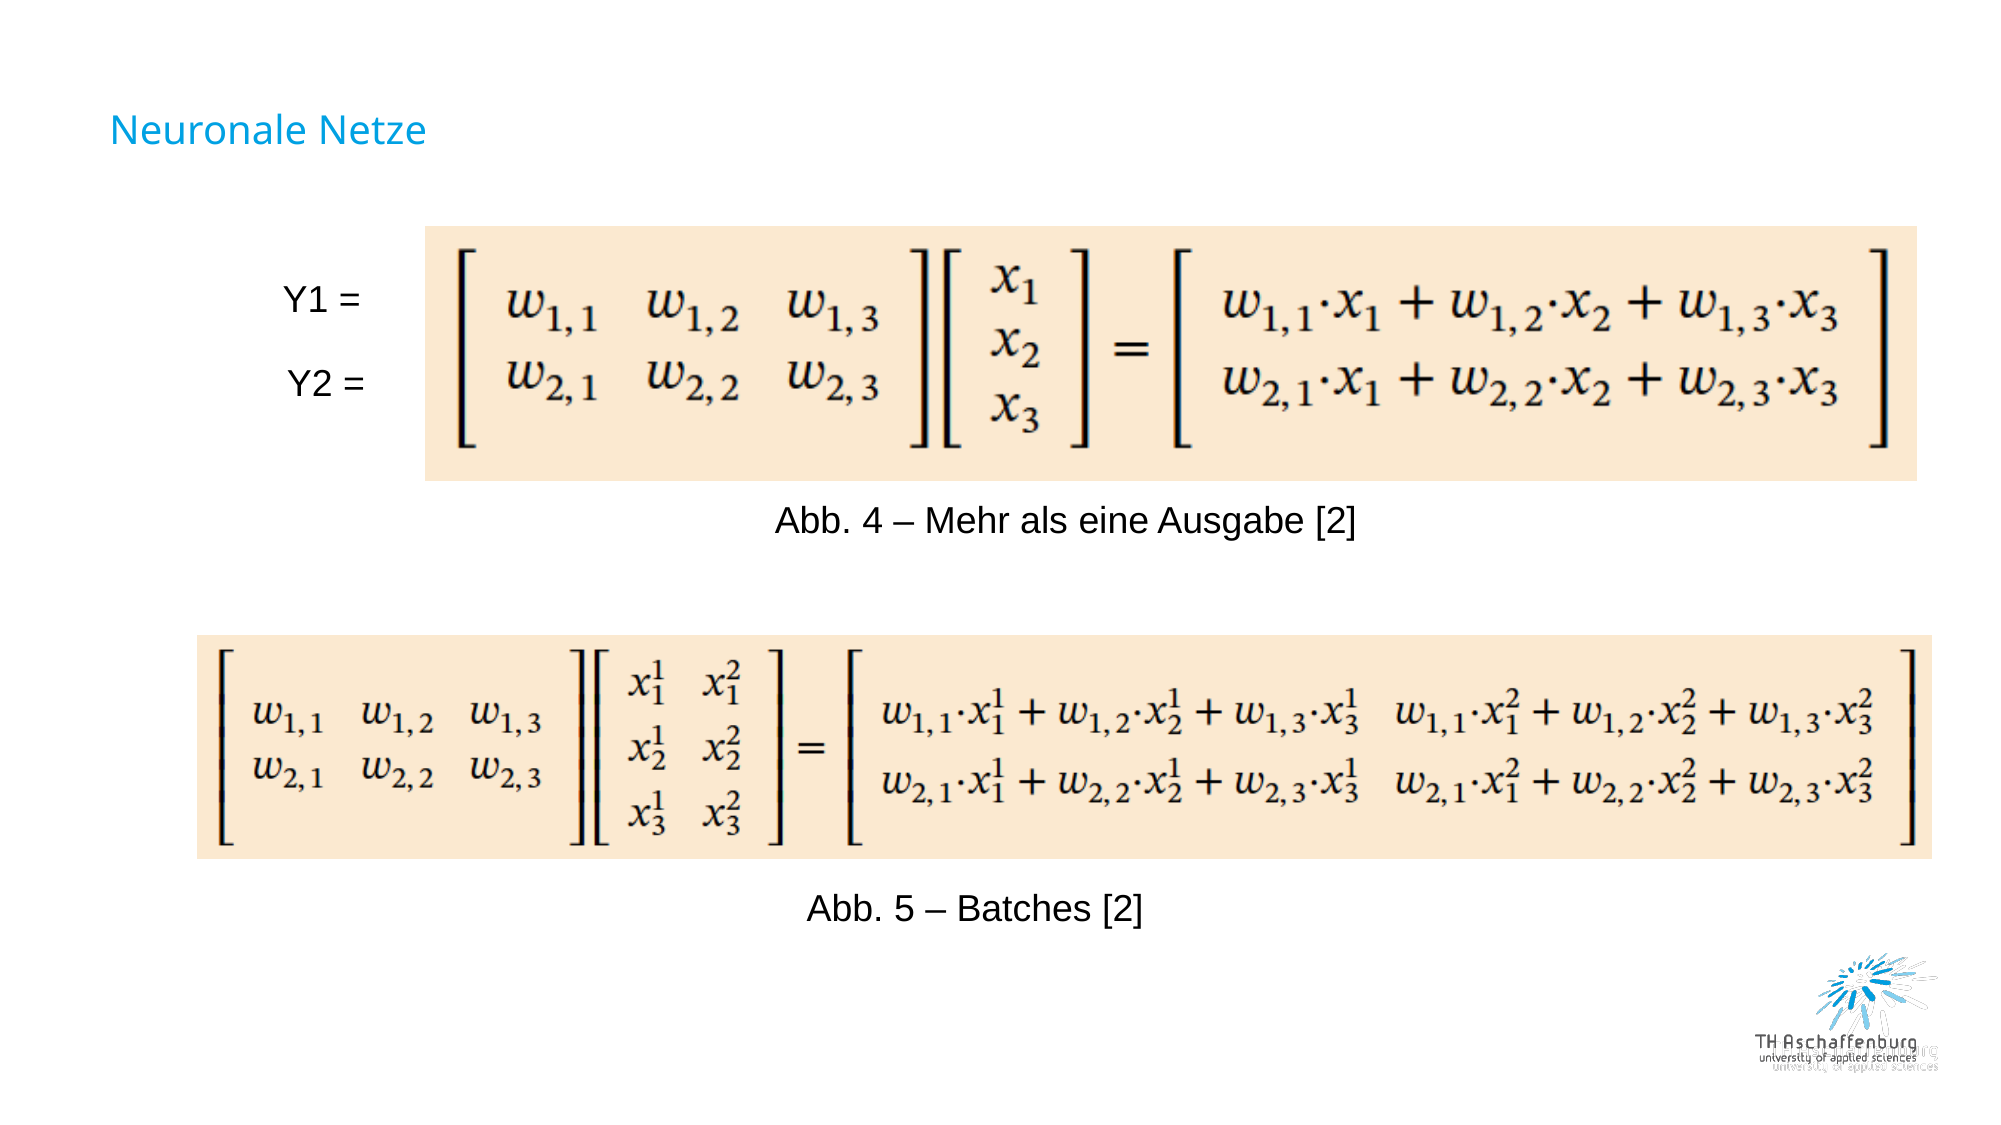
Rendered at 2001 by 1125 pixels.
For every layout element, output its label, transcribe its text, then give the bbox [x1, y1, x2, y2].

picture [197, 635, 1932, 859]
text_box Y1 = [267, 270, 376, 338]
picture [425, 226, 1917, 481]
picture [1755, 953, 1938, 1073]
text_box Abb. 5 – Batches [2] [791, 879, 1564, 979]
text_box Y2 = [272, 355, 381, 423]
text_box Abb. 4 – Mehr als eine Ausgabe [2] [760, 492, 1532, 592]
title Neuronale Netze [94, 94, 1820, 165]
